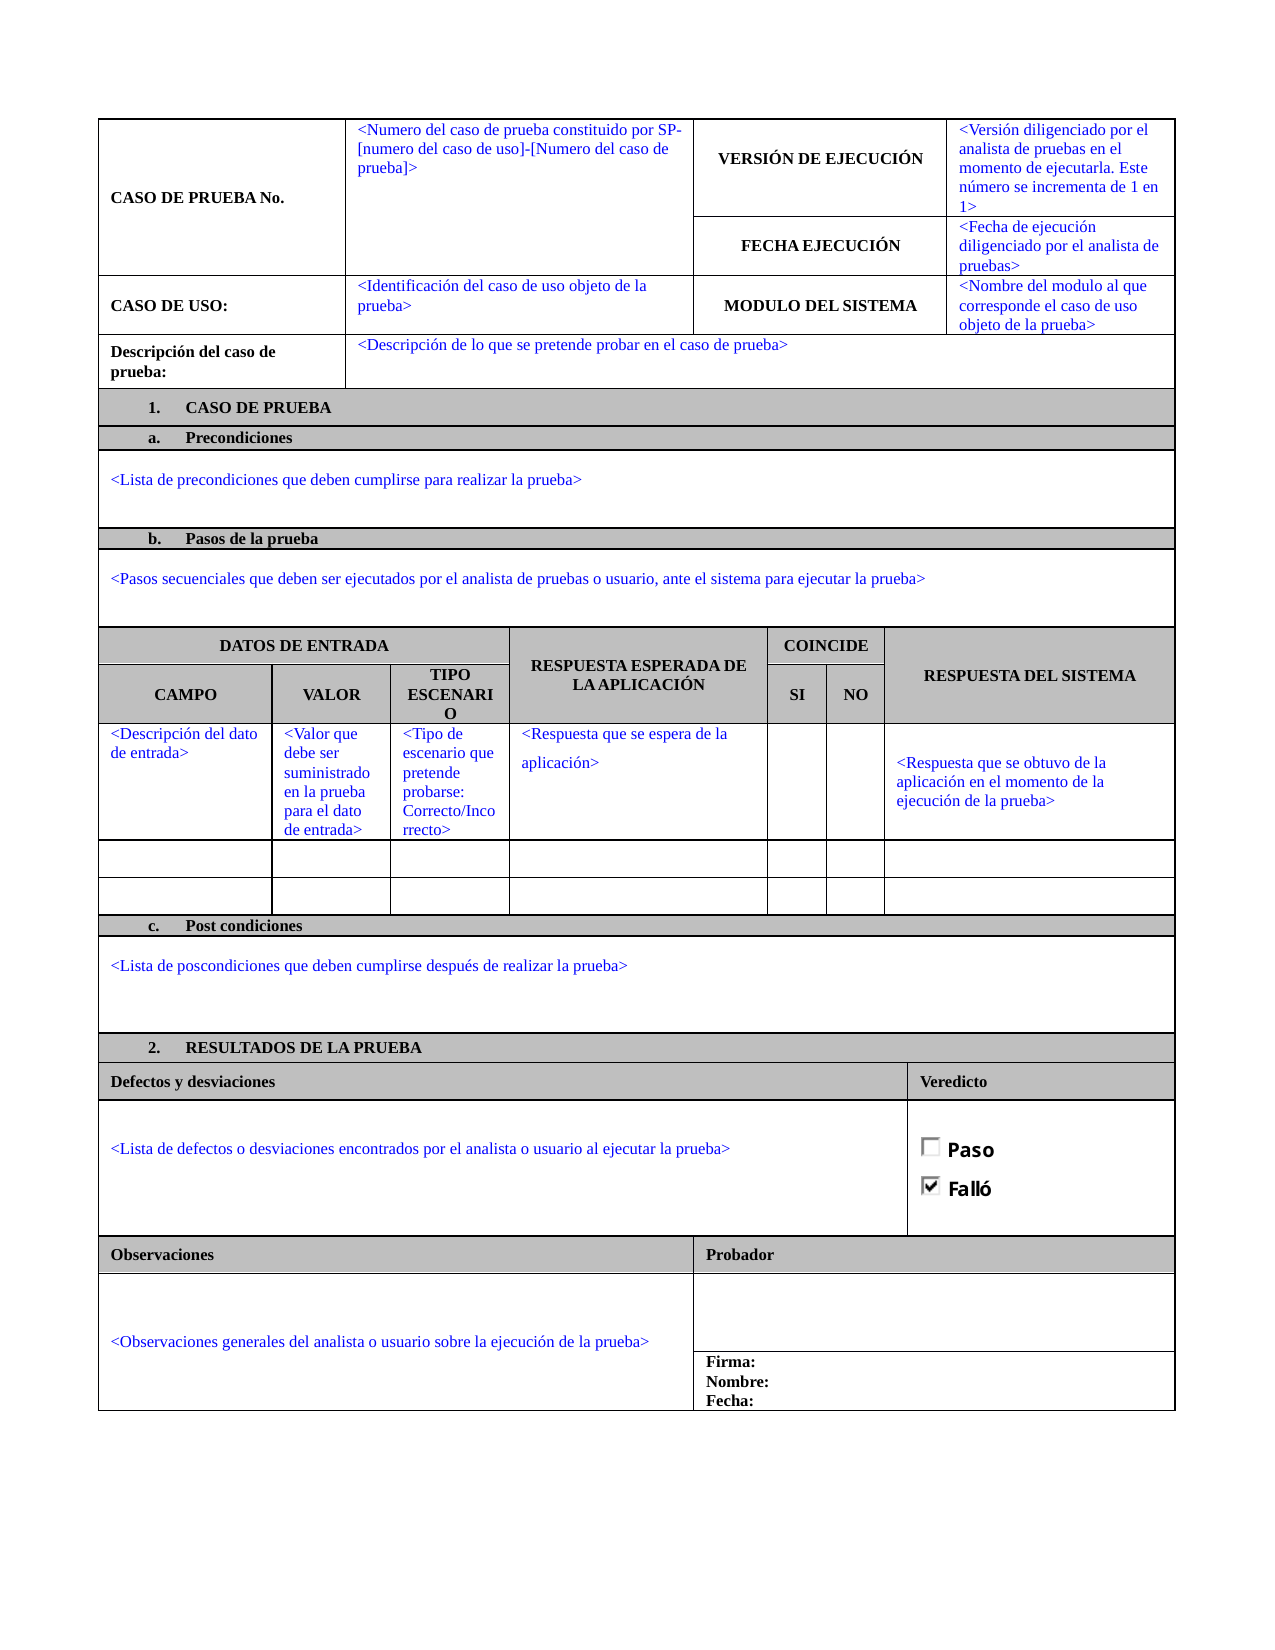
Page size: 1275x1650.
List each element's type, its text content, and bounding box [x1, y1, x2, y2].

table_cell SI [768, 665, 826, 723]
table_cell [768, 878, 826, 914]
table_cell <Lista de poscondiciones que deben cumplirse después de realizar la prueba> [99, 937, 1174, 1032]
table_cell [99, 841, 271, 877]
table_cell <Respuesta que se espera de la aplicación> [510, 724, 767, 839]
table_cell Pasos de la prueba [99, 529, 1174, 548]
table_cell NO [827, 665, 884, 723]
table_cell CASO DE PRUEBA [99, 389, 1174, 425]
table_cell <Descripción del dato de entrada> [99, 724, 271, 839]
table_cell [694, 1274, 1174, 1351]
table_cell [391, 878, 509, 914]
table_cell Descripción del caso de prueba: [99, 335, 345, 388]
table_cell <Tipo de escenario que pretende probarse: Correcto/Incorrecto> [391, 724, 509, 839]
table_cell [908, 1101, 1174, 1235]
table_cell <Versión diligenciado por el analista de pruebas en el momento de ejecutarla. Este número se incrementa de 1 en 1> [947, 120, 1174, 216]
table_cell VALOR [273, 665, 390, 723]
table_cell [768, 724, 826, 839]
table_cell [827, 841, 884, 877]
table_cell Precondiciones [99, 427, 1174, 449]
table_cell [273, 841, 390, 877]
table_cell Observaciones [99, 1237, 693, 1272]
table_cell [885, 878, 1174, 914]
table_cell <Numero del caso de prueba constituido por SP-[numero del caso de uso]-[Numero del caso de prueba]> [346, 120, 693, 274]
table_cell DATOS DE ENTRADA [99, 628, 509, 663]
table_cell TIPO ESCENARIO [391, 665, 509, 723]
table_cell Firma: Nombre: Fecha: [694, 1352, 1174, 1410]
table_cell [510, 841, 767, 877]
table_cell <Fecha de ejecución diligenciado por el analista de pruebas> [947, 217, 1174, 274]
table_cell <Descripción de lo que se pretende probar en el caso de prueba> [346, 335, 1174, 388]
table_cell Defectos y desviaciones [99, 1063, 907, 1099]
table_cell VERSIÓN DE EJECUCIÓN [694, 120, 946, 216]
table_cell <Pasos secuenciales que deben ser ejecutados por el analista de pruebas o usuario, ante el sistema para ejecutar la prueba> [99, 550, 1174, 626]
table_cell Veredicto [908, 1063, 1174, 1099]
table_cell MODULO DEL SISTEMA [694, 276, 946, 334]
table_cell FECHA EJECUCIÓN [694, 217, 946, 274]
table_cell [273, 878, 390, 914]
table_cell RESULTADOS DE LA PRUEBA [99, 1034, 1174, 1062]
table_cell <Valor que debe ser suministrado en la prueba para el dato de entrada> [273, 724, 390, 839]
table_cell <Lista de defectos o desviaciones encontrados por el analista o usuario al ejecutar la prueba> [99, 1101, 907, 1235]
table_cell [827, 724, 884, 839]
table_cell [885, 841, 1174, 877]
table_cell <Observaciones generales del analista o usuario sobre la ejecución de la prueba> [99, 1274, 693, 1410]
table_cell <Nombre del modulo al que corresponde el caso de uso objeto de la prueba> [947, 276, 1174, 334]
table_cell <Respuesta que se obtuvo de la aplicación en el momento de la ejecución de la prueba> [885, 724, 1174, 839]
table_cell [99, 878, 271, 914]
table_cell [768, 841, 826, 877]
table_cell CASO DE USO: [99, 276, 345, 334]
table_cell <Lista de precondiciones que deben cumplirse para realizar la prueba> [99, 451, 1174, 527]
table_cell <Identificación del caso de uso objeto de la prueba> [346, 276, 693, 334]
table_cell COINCIDE [768, 628, 884, 663]
table_cell CAMPO [99, 665, 271, 723]
table_cell [510, 878, 767, 914]
table_cell Post condiciones [99, 916, 1174, 935]
table_cell CASO DE PRUEBA No. [99, 120, 345, 274]
table_cell RESPUESTA ESPERADA DE LA APLICACIÓN [510, 628, 767, 723]
table_cell RESPUESTA DEL SISTEMA [885, 628, 1174, 723]
table_cell [391, 841, 509, 877]
table_cell [827, 878, 884, 914]
table_cell Probador [694, 1237, 1174, 1272]
